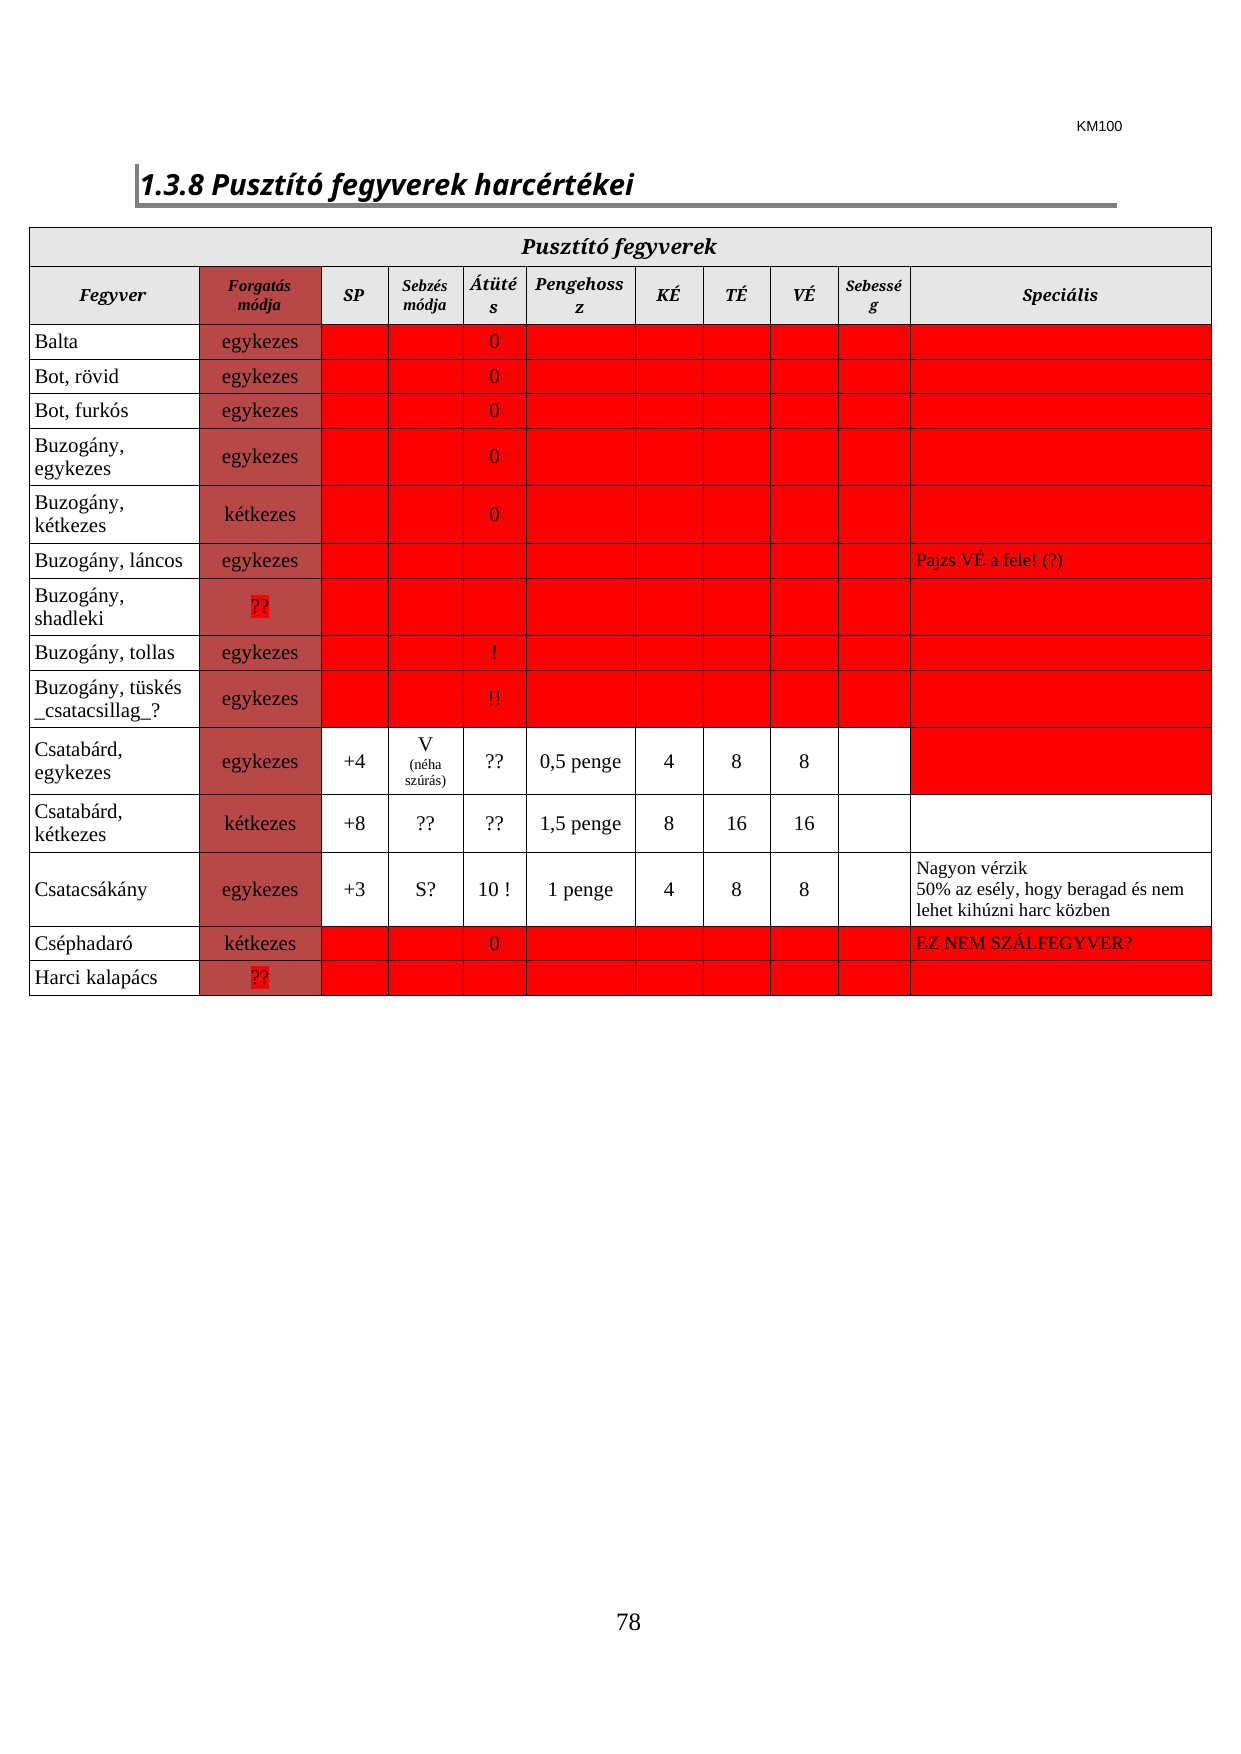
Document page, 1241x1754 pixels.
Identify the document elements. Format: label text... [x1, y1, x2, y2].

table_cell [911, 325, 1211, 359]
table_cell [771, 325, 838, 359]
table_cell [771, 394, 838, 428]
table_cell [839, 429, 910, 485]
table_cell [389, 671, 463, 727]
table_cell 1,5 penge [527, 795, 635, 852]
table_cell [389, 325, 463, 359]
table_cell [527, 544, 635, 578]
table_cell 10 ! [464, 853, 526, 926]
table_cell Bot, furkós [30, 394, 199, 428]
table_cell [771, 360, 838, 393]
table_cell 8 [771, 853, 838, 926]
table_cell [322, 544, 388, 578]
table_cell Speciális [911, 267, 1211, 324]
table_cell egykezes [200, 394, 321, 428]
table_cell [322, 636, 388, 670]
table_cell [322, 961, 388, 995]
subtitle Pusztító fegyverek harcértékei [139, 164, 1122, 204]
table_cell [704, 544, 770, 578]
table_cell V (néha szúrás) [389, 728, 463, 794]
table_cell [389, 360, 463, 393]
table_cell egykezes [200, 360, 321, 393]
table_cell ?? [464, 795, 526, 852]
table_cell [322, 671, 388, 727]
table_cell [704, 429, 770, 485]
table_cell [771, 429, 838, 485]
table_cell [911, 429, 1211, 485]
table_cell egykezes [200, 853, 321, 926]
table_cell ?? [389, 795, 463, 852]
table_cell [839, 394, 910, 428]
table_cell [322, 486, 388, 543]
table_cell +3 [322, 853, 388, 926]
table_cell [704, 579, 770, 635]
table_cell [322, 394, 388, 428]
table_cell [322, 325, 388, 359]
table_cell Balta [30, 325, 199, 359]
table_cell [389, 579, 463, 635]
table_cell [636, 429, 703, 485]
table_cell 0 [464, 486, 526, 543]
table_cell 8 [771, 728, 838, 794]
table_cell [704, 927, 770, 960]
table_cell +4 [322, 728, 388, 794]
table_cell [839, 544, 910, 578]
table_cell [839, 360, 910, 393]
table_cell Forgatás módja [200, 267, 321, 324]
table_cell egykezes [200, 671, 321, 727]
table_header Pusztító fegyverek [30, 228, 1211, 266]
table_cell 0 [464, 360, 526, 393]
table_cell Harci kalapács [30, 961, 199, 995]
table_cell Csatabárd, kétkezes [30, 795, 199, 852]
table_cell Sebesség [839, 267, 910, 324]
table_cell [322, 429, 388, 485]
table_cell Buzogány, shadleki [30, 579, 199, 635]
table_cell [636, 325, 703, 359]
table_cell [389, 394, 463, 428]
table_cell ?? [464, 728, 526, 794]
table_cell Buzogány, tollas [30, 636, 199, 670]
table_cell ?? [200, 579, 321, 635]
table_cell [389, 927, 463, 960]
table_cell 4 [636, 853, 703, 926]
table_cell [911, 486, 1211, 543]
table_cell +8 [322, 795, 388, 852]
table_cell TÉ [704, 267, 770, 324]
table_cell !! [464, 671, 526, 727]
table_cell [839, 636, 910, 670]
table_cell 4 [636, 728, 703, 794]
table_cell [704, 961, 770, 995]
table_cell [839, 671, 910, 727]
table_cell [839, 579, 910, 635]
table_cell Bot, rövid [30, 360, 199, 393]
table_cell kétkezes [200, 486, 321, 543]
table_cell 0 [464, 927, 526, 960]
table_cell [771, 927, 838, 960]
table_cell [527, 927, 635, 960]
table_cell kétkezes [200, 927, 321, 960]
table_cell [771, 579, 838, 635]
table_cell [527, 671, 635, 727]
table_cell 8 [636, 795, 703, 852]
table_cell Buzogány, láncos [30, 544, 199, 578]
table_cell 0,5 penge [527, 728, 635, 794]
table_cell Sebzés módja [389, 267, 463, 324]
table_cell Buzogány, egykezes [30, 429, 199, 485]
table_cell [527, 961, 635, 995]
table_cell [389, 486, 463, 543]
table_cell egykezes [200, 429, 321, 485]
table_cell [527, 429, 635, 485]
table_cell [911, 579, 1211, 635]
table_cell [527, 360, 635, 393]
table_cell Pajzs VÉ a fele! (?) [911, 544, 1211, 578]
table_cell [527, 325, 635, 359]
table_cell [527, 579, 635, 635]
table_cell EZ NEM SZÁLFEGYVER? [911, 927, 1211, 960]
table_cell [636, 927, 703, 960]
table_cell [636, 360, 703, 393]
table_cell 0 [464, 325, 526, 359]
table_cell [771, 486, 838, 543]
table_cell 8 [704, 728, 770, 794]
table_cell [771, 636, 838, 670]
table_cell [771, 671, 838, 727]
table_cell 16 [704, 795, 770, 852]
table_cell [911, 728, 1211, 794]
table_cell Csatabárd, egykezes [30, 728, 199, 794]
table_cell [771, 544, 838, 578]
table_cell [636, 671, 703, 727]
table_cell 0 [464, 429, 526, 485]
table_cell S? [389, 853, 463, 926]
table_cell [389, 429, 463, 485]
table_cell egykezes [200, 325, 321, 359]
table_cell [636, 579, 703, 635]
table_cell [839, 961, 910, 995]
table_cell Csatacsákány [30, 853, 199, 926]
table_cell 0 [464, 394, 526, 428]
table_cell 16 [771, 795, 838, 852]
table_cell [771, 961, 838, 995]
table_cell [911, 394, 1211, 428]
table_cell Pengehossz [527, 267, 635, 324]
table_cell Átütés [464, 267, 526, 324]
table_cell Buzogány, tüskés _csatacsillag_? [30, 671, 199, 727]
table_cell Cséphadaró [30, 927, 199, 960]
table_cell 1 penge [527, 853, 635, 926]
table_cell [704, 325, 770, 359]
table_cell [636, 961, 703, 995]
table_cell SP [322, 267, 388, 324]
table_cell Fegyver [30, 267, 199, 324]
table_cell [636, 486, 703, 543]
table_cell [704, 486, 770, 543]
table_cell [464, 544, 526, 578]
table_cell [839, 486, 910, 543]
table_cell [636, 394, 703, 428]
table_cell [704, 360, 770, 393]
table_cell [389, 544, 463, 578]
table_cell egykezes [200, 544, 321, 578]
table_cell [704, 394, 770, 428]
table_cell 8 [704, 853, 770, 926]
table_cell [464, 579, 526, 635]
table_cell [704, 636, 770, 670]
table_cell ! [464, 636, 526, 670]
table_cell KÉ [636, 267, 703, 324]
table_cell [527, 636, 635, 670]
table_cell ?? [200, 961, 321, 995]
table_cell [839, 927, 910, 960]
table_cell [636, 636, 703, 670]
table_cell [636, 544, 703, 578]
table_cell [911, 671, 1211, 727]
table_cell [911, 636, 1211, 670]
table_cell [322, 927, 388, 960]
table_cell [322, 360, 388, 393]
table_cell egykezes [200, 636, 321, 670]
table_cell Buzogány, kétkezes [30, 486, 199, 543]
table_cell [911, 961, 1211, 995]
table_cell [527, 394, 635, 428]
table_cell [464, 961, 526, 995]
table_cell kétkezes [200, 795, 321, 852]
table_cell [839, 853, 910, 926]
table_cell [389, 961, 463, 995]
table_cell [527, 486, 635, 543]
table_cell [839, 795, 910, 852]
table_cell [839, 325, 910, 359]
table_cell [322, 579, 388, 635]
table_cell [911, 360, 1211, 393]
table_cell [704, 671, 770, 727]
table_cell Nagyon vérzik 50% az esély, hogy beragad és nem lehet kihúzni harc közben [911, 853, 1211, 926]
table_cell [911, 795, 1211, 852]
table_cell [839, 728, 910, 794]
table_cell egykezes [200, 728, 321, 794]
table_cell VÉ [771, 267, 838, 324]
table_cell [389, 636, 463, 670]
